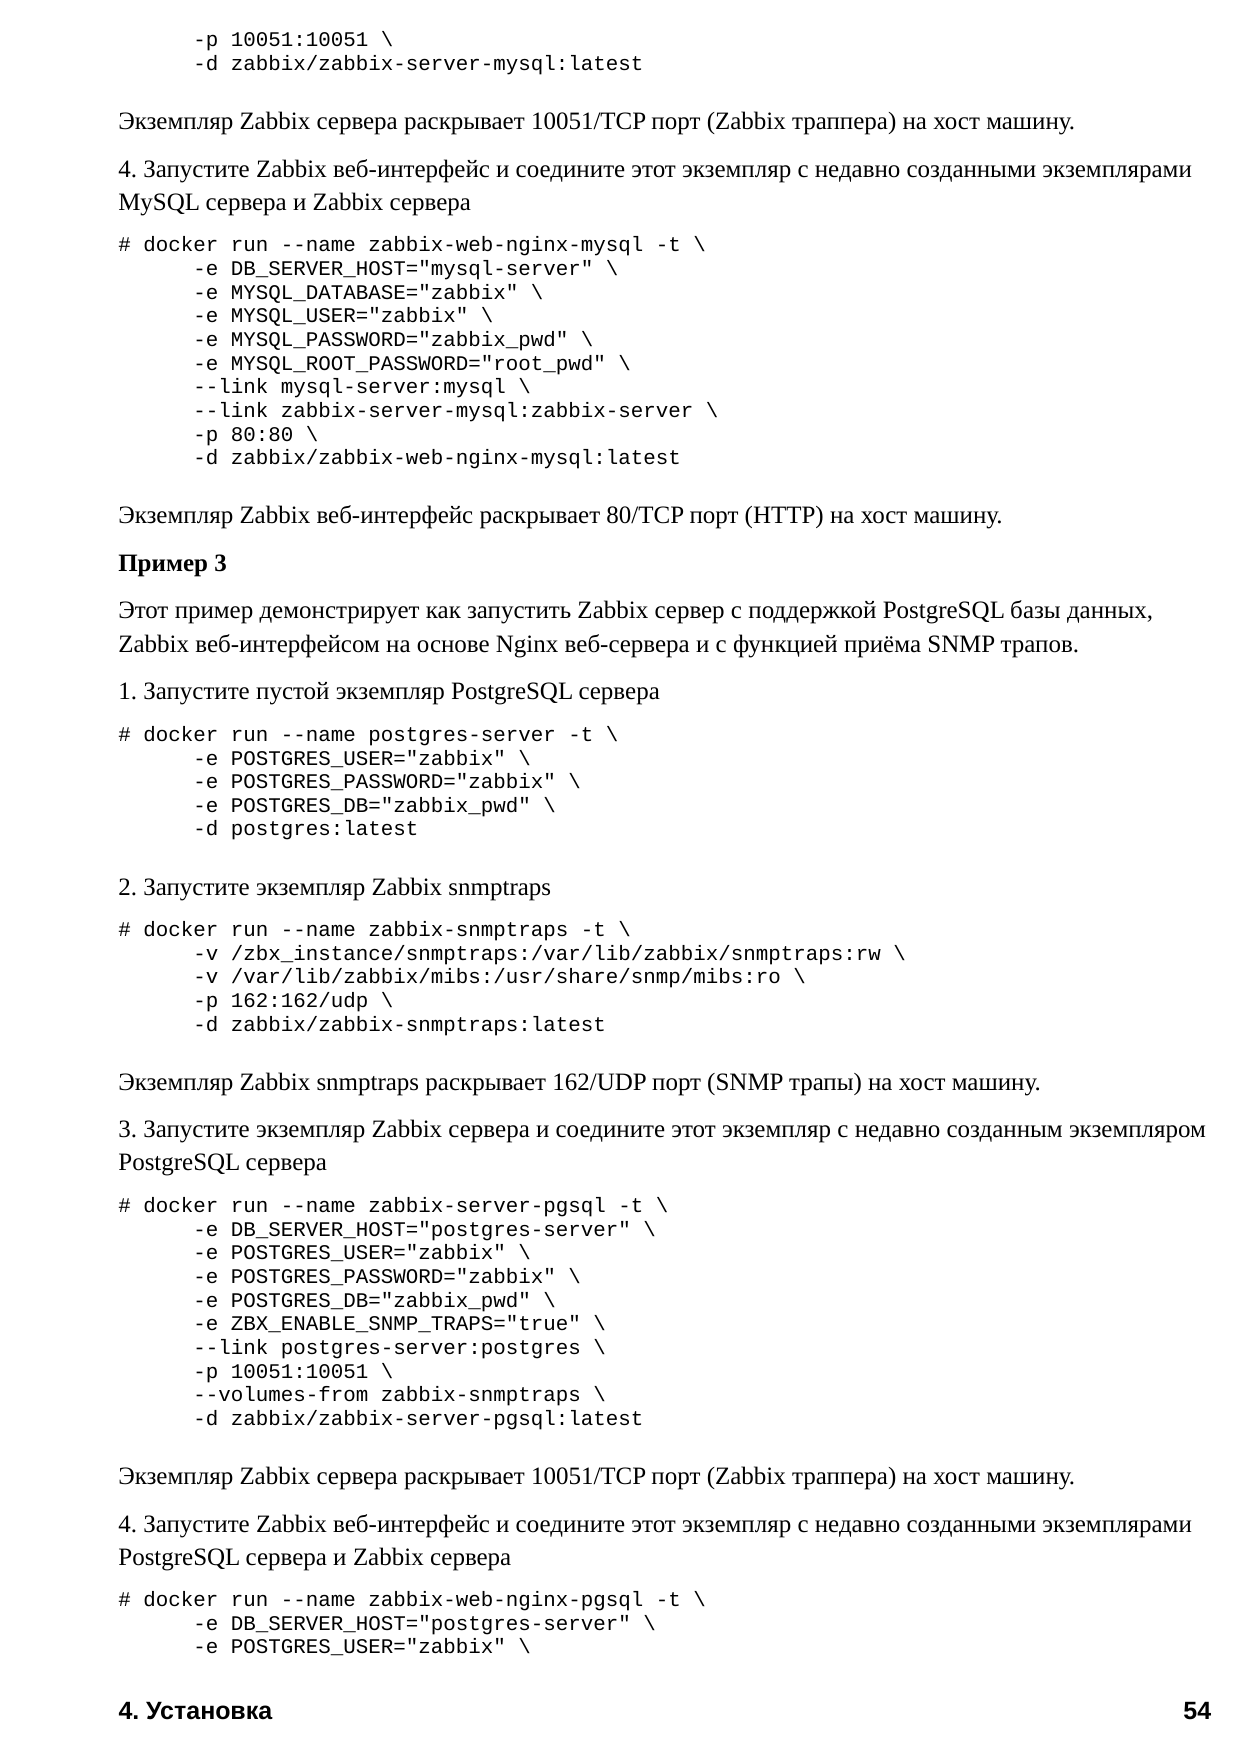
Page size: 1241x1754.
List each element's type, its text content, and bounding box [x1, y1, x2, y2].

text 4. Запустите Zabbix веб-интерфейс и соедините этот экземпляр с недавно созданными экземплярами MySQL сервера и Zabbix сервера [118, 154, 1211, 216]
text -e POSTGRES_DB="zabbix_pwd" \ [118, 1290, 1211, 1313]
text -e POSTGRES_USER="zabbix" \ [118, 1242, 1211, 1266]
text --link mysql-server:mysql \ [118, 376, 1211, 400]
text 1. Запустите пустой экземпляр PostgreSQL сервера [118, 676, 1211, 705]
text 3. Запустите экземпляр Zabbix сервера и соедините этот экземпляр с недавно созданным экземпляром PostgreSQL сервера [118, 1114, 1211, 1176]
text Экземпляр Zabbix snmptraps раскрывает 162/UDP порт (SNMP трапы) на хост машину. [118, 1067, 1211, 1096]
text -d postgres:latest [118, 818, 1211, 842]
text -e MYSQL_DATABASE="zabbix" \ [118, 282, 1211, 305]
text -e POSTGRES_DB="zabbix_pwd" \ [118, 795, 1211, 818]
text -d zabbix/zabbix-server-pgsql:latest [118, 1408, 1211, 1432]
text -v /var/lib/zabbix/mibs:/usr/share/snmp/mibs:ro \ [118, 966, 1211, 990]
text -e ZBX_ENABLE_SNMP_TRAPS="true" \ [118, 1313, 1211, 1337]
text 2. Запустите экземпляр Zabbix snmptraps [118, 872, 1211, 900]
text -e POSTGRES_USER="zabbix" \ [118, 747, 1211, 771]
text -e MYSQL_ROOT_PASSWORD="root_pwd" \ [118, 353, 1211, 376]
text # docker run --name zabbix-snmptraps -t \ [118, 919, 1211, 943]
text -e POSTGRES_PASSWORD="zabbix" \ [118, 771, 1211, 795]
text Пример 3 [118, 548, 1211, 577]
text --volumes-from zabbix-snmptraps \ [118, 1384, 1211, 1408]
text -d zabbix/zabbix-server-mysql:latest [118, 53, 1211, 77]
text -d zabbix/zabbix-snmptraps:latest [118, 1014, 1211, 1037]
text Этот пример демонстрирует как запустить Zabbix сервер с поддержкой PostgreSQL базы данных, Zabbix веб-интерфейсом на основе Nginx веб-сервера и с функцией приёма SNMP трапов. [118, 596, 1211, 657]
text -p 10051:10051 \ [118, 29, 1211, 53]
text -e DB_SERVER_HOST="postgres-server" \ [118, 1219, 1211, 1242]
text Экземпляр Zabbix сервера раскрывает 10051/TCP порт (Zabbix траппера) на хост машину. [118, 106, 1211, 135]
text 4. Запустите Zabbix веб-интерфейс и соедините этот экземпляр с недавно созданными экземплярами PostgreSQL сервера и Zabbix сервера [118, 1509, 1211, 1570]
text -e MYSQL_USER="zabbix" \ [118, 305, 1211, 329]
text -e POSTGRES_USER="zabbix" \ [118, 1637, 1211, 1660]
text -e DB_SERVER_HOST="postgres-server" \ [118, 1613, 1211, 1637]
text -p 80:80 \ [118, 424, 1211, 447]
text # docker run --name zabbix-web-nginx-pgsql -t \ [118, 1589, 1211, 1613]
text -e POSTGRES_PASSWORD="zabbix" \ [118, 1266, 1211, 1290]
text -p 10051:10051 \ [118, 1361, 1211, 1384]
text Экземпляр Zabbix веб-интерфейс раскрывает 80/TCP порт (HTTP) на хост машину. [118, 500, 1211, 529]
text Экземпляр Zabbix сервера раскрывает 10051/TCP порт (Zabbix траппера) на хост машину. [118, 1461, 1211, 1490]
text --link zabbix-server-mysql:zabbix-server \ [118, 400, 1211, 424]
text -e DB_SERVER_HOST="mysql-server" \ [118, 258, 1211, 282]
text -e MYSQL_PASSWORD="zabbix_pwd" \ [118, 329, 1211, 353]
text # docker run --name postgres-server -t \ [118, 724, 1211, 747]
text -d zabbix/zabbix-web-nginx-mysql:latest [118, 447, 1211, 471]
text # docker run --name zabbix-web-nginx-mysql -t \ [118, 234, 1211, 258]
text --link postgres-server:postgres \ [118, 1337, 1211, 1361]
text # docker run --name zabbix-server-pgsql -t \ [118, 1195, 1211, 1219]
text -v /zbx_instance/snmptraps:/var/lib/zabbix/snmptraps:rw \ [118, 943, 1211, 966]
text -p 162:162/udp \ [118, 990, 1211, 1014]
